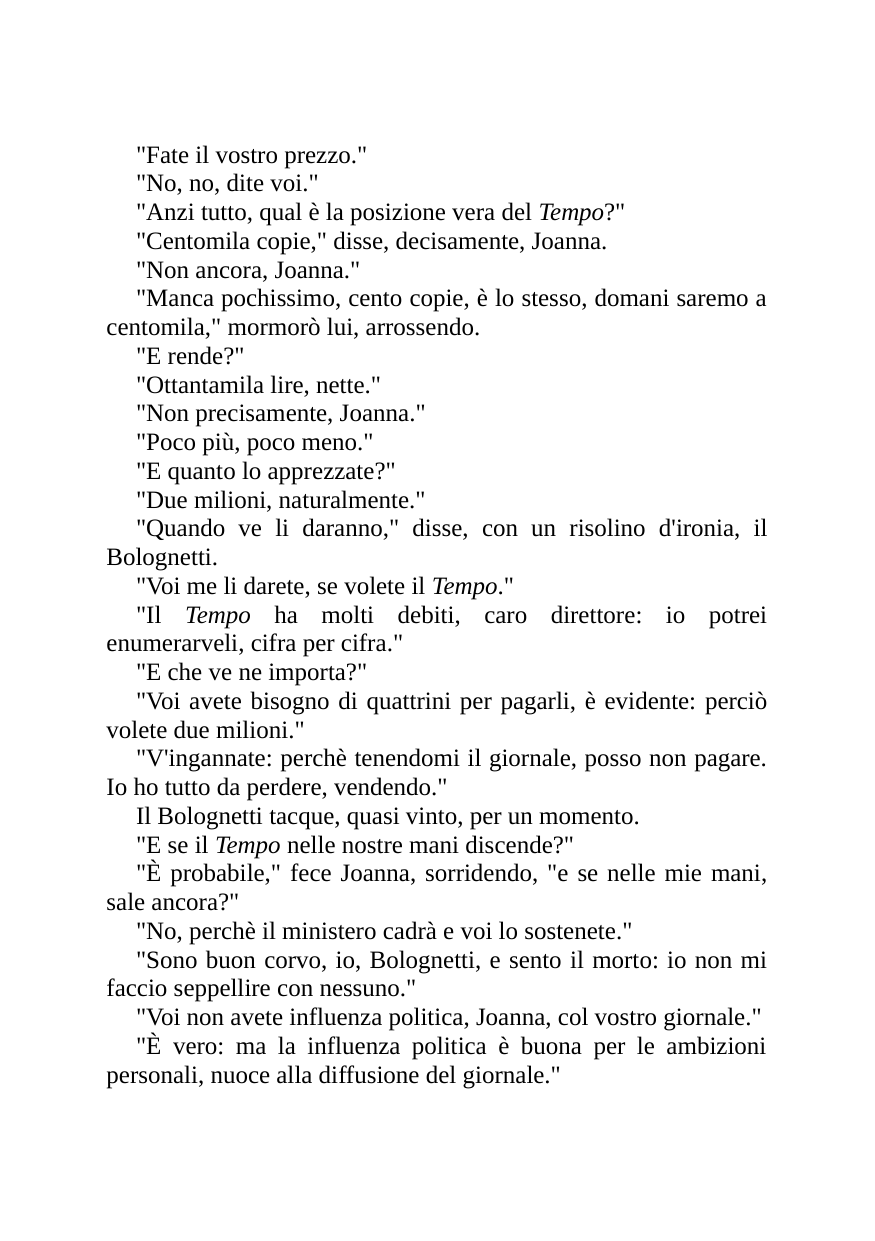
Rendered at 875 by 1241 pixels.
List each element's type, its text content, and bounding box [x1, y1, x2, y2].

text "Il Tempo ha molti debiti, caro direttore: io potrei enumerarveli, cifra per cifra." [106, 600, 768, 657]
text "No, perchè il ministero cadrà e voi lo sostenete." [106, 916, 768, 945]
text "Voi avete bisogno di quattrini per pagarli, è evidente: perciò volete due milioni." [106, 686, 768, 743]
text "Voi non avete influenza politica, Joanna, col vostro giornale." [106, 1002, 768, 1031]
text "Sono buon corvo, io, Bolognetti, e sento il morto: io non mi faccio seppellire con nessuno." [106, 945, 768, 1002]
text "No, no, dite voi." [106, 168, 768, 197]
text "E rende?" [106, 341, 768, 370]
text "E se il Tempo nelle nostre mani discende?" [106, 830, 768, 858]
text "Poco più, poco meno." [106, 427, 768, 456]
text "È probabile," fece Joanna, sorridendo, "e se nelle mie mani, sale ancora?" [106, 858, 768, 916]
text "Non precisamente, Joanna." [106, 398, 768, 427]
text Il Bolognetti tacque, quasi vinto, per un momento. [106, 801, 768, 830]
text "Voi me li darete, se volete il Tempo." [106, 571, 768, 600]
text "Non ancora, Joanna." [106, 255, 768, 283]
text "Anzi tutto, qual è la posizione vera del Tempo?" [106, 197, 768, 226]
text "E quanto lo apprezzate?" [106, 456, 768, 485]
text "Manca pochissimo, cento copie, è lo stesso, domani saremo a centomila," mormorò lui, arrossendo. [106, 283, 768, 341]
text "Quando ve li daranno," disse, con un risolino d'ironia, il Bolognetti. [106, 513, 768, 571]
text "Ottantamila lire, nette." [106, 370, 768, 398]
text "Fate il vostro prezzo." [106, 140, 768, 168]
text "Centomila copie," disse, decisamente, Joanna. [106, 226, 768, 255]
text "Due milioni, naturalmente." [106, 485, 768, 513]
text "È vero: ma la influenza politica è buona per le ambizioni personali, nuoce alla diffusione del giornale." [106, 1031, 768, 1088]
text "V'ingannate: perchè tenendomi il giornale, posso non pagare. Io ho tutto da perdere, vendendo." [106, 743, 768, 801]
text "E che ve ne importa?" [106, 657, 768, 686]
